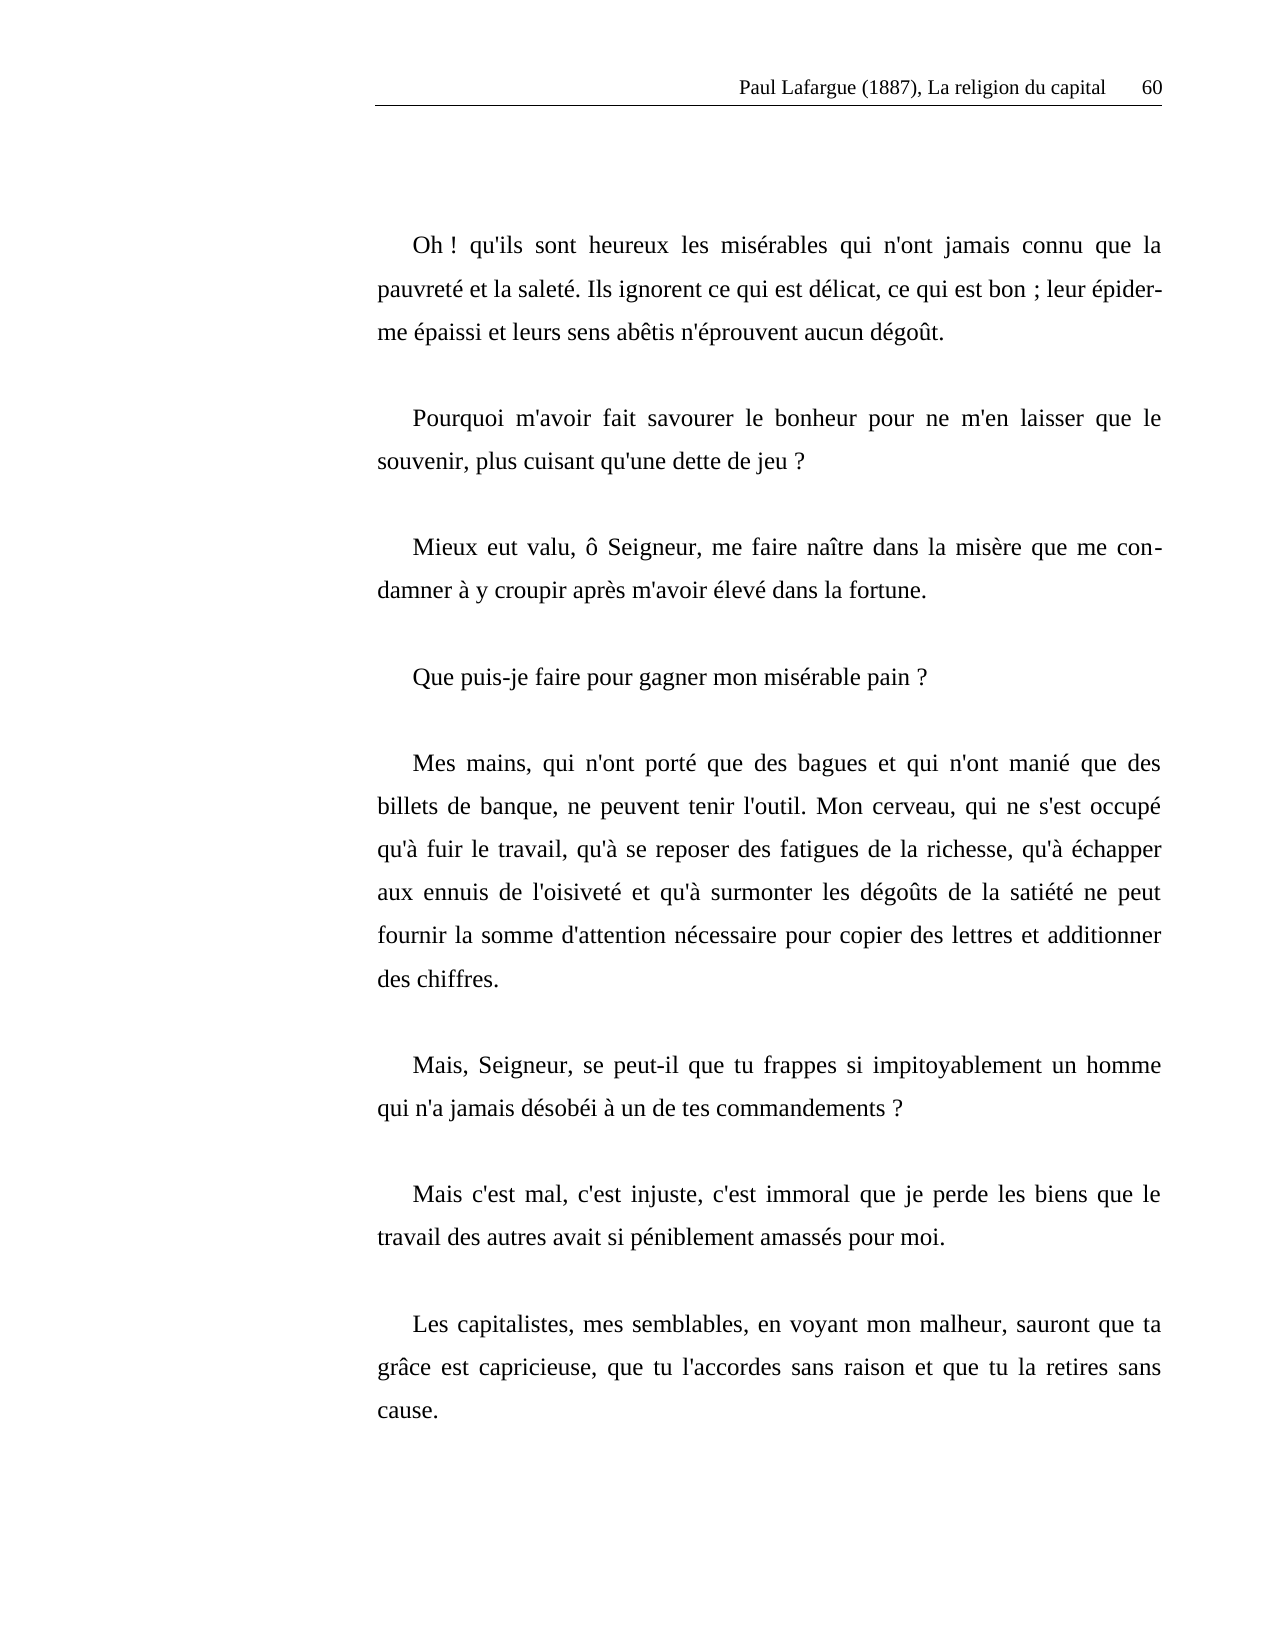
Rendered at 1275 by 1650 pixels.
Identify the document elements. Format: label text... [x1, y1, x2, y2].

text Mais, Seigneur, se peut-il que tu frappes si impitoyablement un homme qui n'a jamais désobéi à un de tes commandements ? [377, 1050, 1162, 1122]
text Oh ! qu'ils sont heureux les misérables qui n'ont jamais connu que la pauvreté et la saleté. Ils ignorent ce qui est délicat, ce qui est bon ; leur épider­me épaissi et leurs sens abêtis n'éprouvent aucun dégoût. [377, 231, 1162, 346]
text Mais c'est mal, c'est injuste, c'est immoral que je perde les biens que le travail des autres avait si péniblement amassés pour moi. [377, 1179, 1162, 1251]
text Mes mains, qui n'ont porté que des bagues et qui n'ont manié que des billets de banque, ne peuvent tenir l'outil. Mon cerveau, qui ne s'est occupé qu'à fuir le travail, qu'à se reposer des fatigues de la richesse, qu'à échapper aux ennuis de l'oisiveté et qu'à surmonter les dégoûts de la satiété ne peut fournir la somme d'attention nécessaire pour copier des lettres et additionner des chiffres. [377, 748, 1162, 992]
text Mieux eut valu, ô Seigneur, me faire naître dans la misère que me con­damner à y croupir après m'avoir élevé dans la fortune. [377, 532, 1162, 604]
text Pourquoi m'avoir fait savourer le bonheur pour ne m'en laisser que le souvenir, plus cuisant qu'une dette de jeu ? [377, 403, 1162, 475]
text Les capitalistes, mes semblables, en voyant mon malheur, sauront que ta grâce est capricieuse, que tu l'accordes sans raison et que tu la retires sans cause. [377, 1309, 1162, 1424]
text Que puis-je faire pour gagner mon misérable pain ? [377, 662, 1162, 691]
